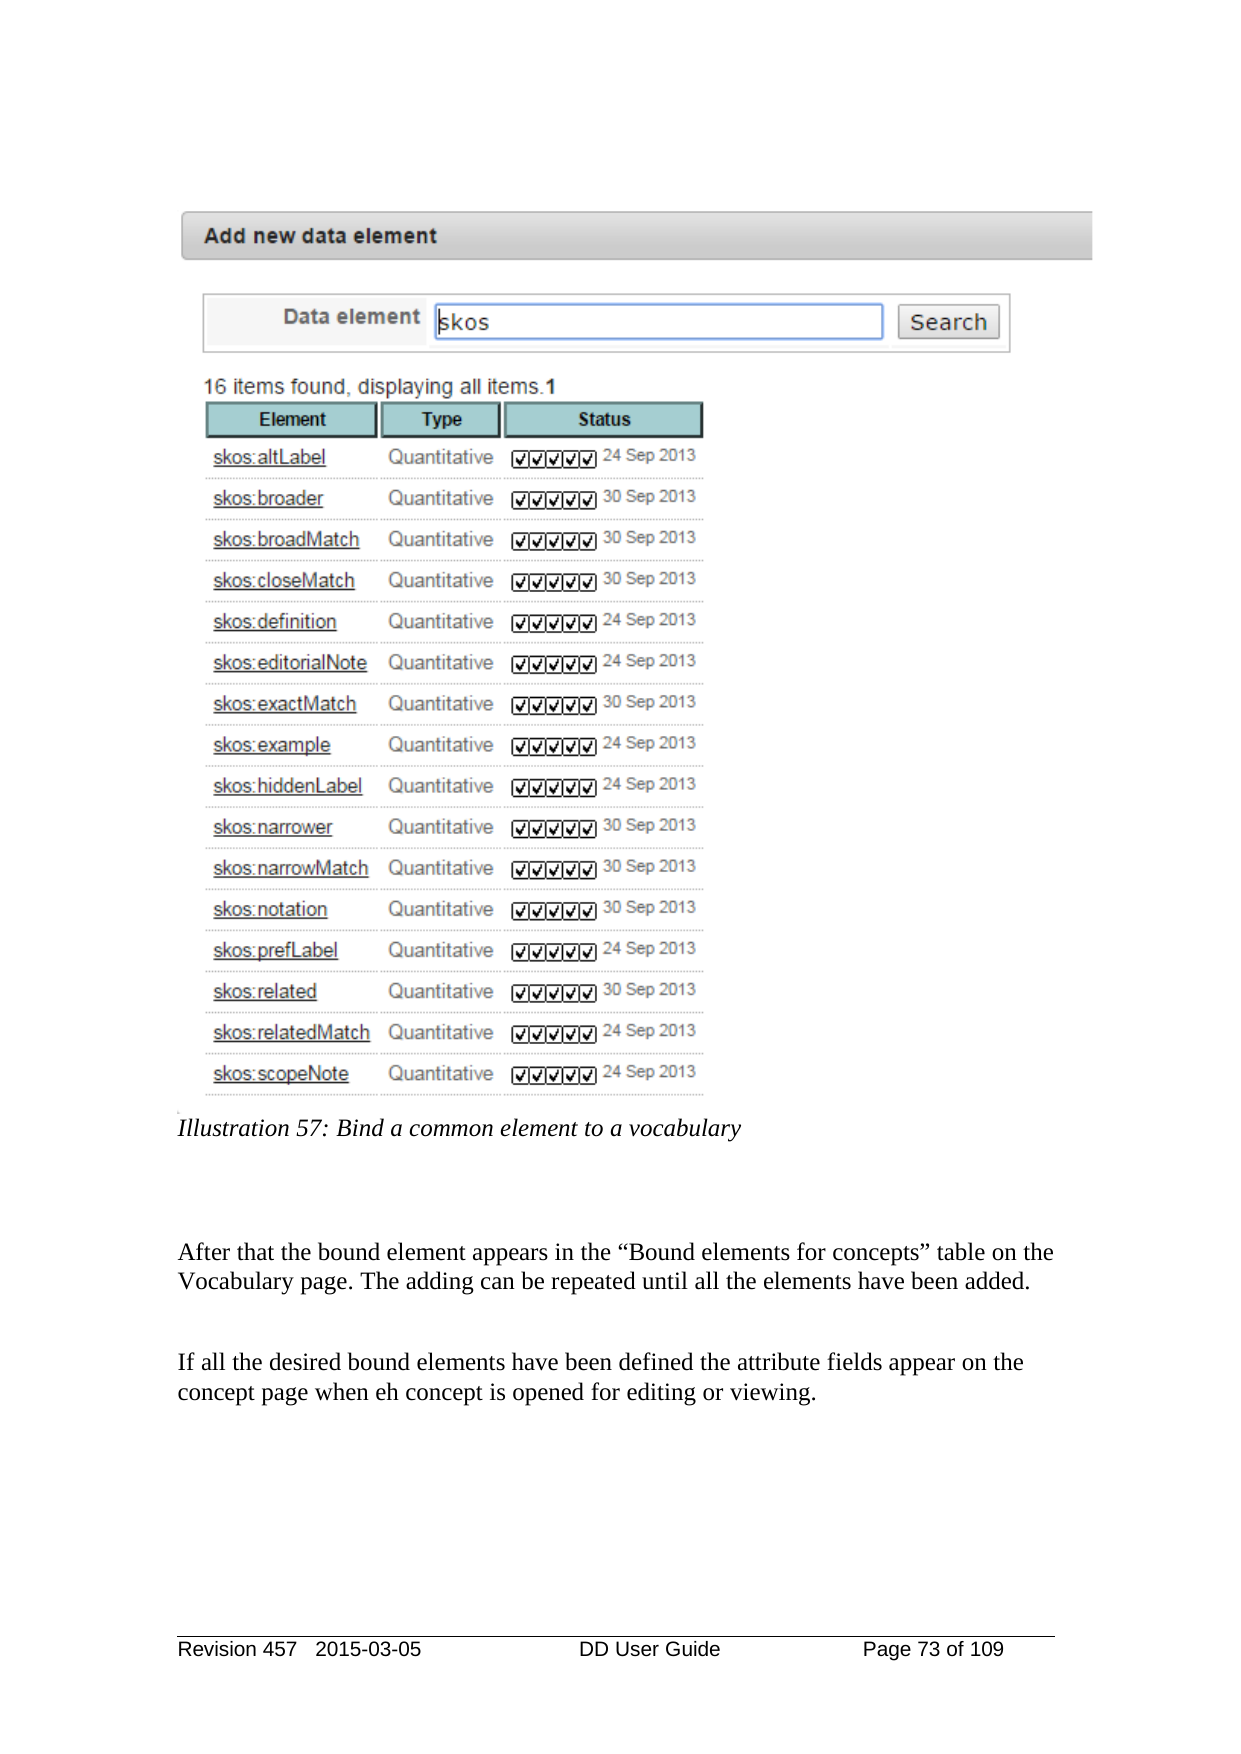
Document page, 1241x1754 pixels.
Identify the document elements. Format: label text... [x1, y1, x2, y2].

picture [177, 210, 1093, 1114]
text Illustration 57: Bind a common element to a vocabulary [177, 1114, 1092, 1142]
text After that the bound element appears in the “Bound elements for concepts” table on the Vocabulary page. The adding can be repeated until all the elements have been added. [177, 1237, 1092, 1295]
text If all the desired bound elements have been defined the attribute fields appear on the concept page when eh concept is opened for editing or viewing. [177, 1347, 1092, 1405]
